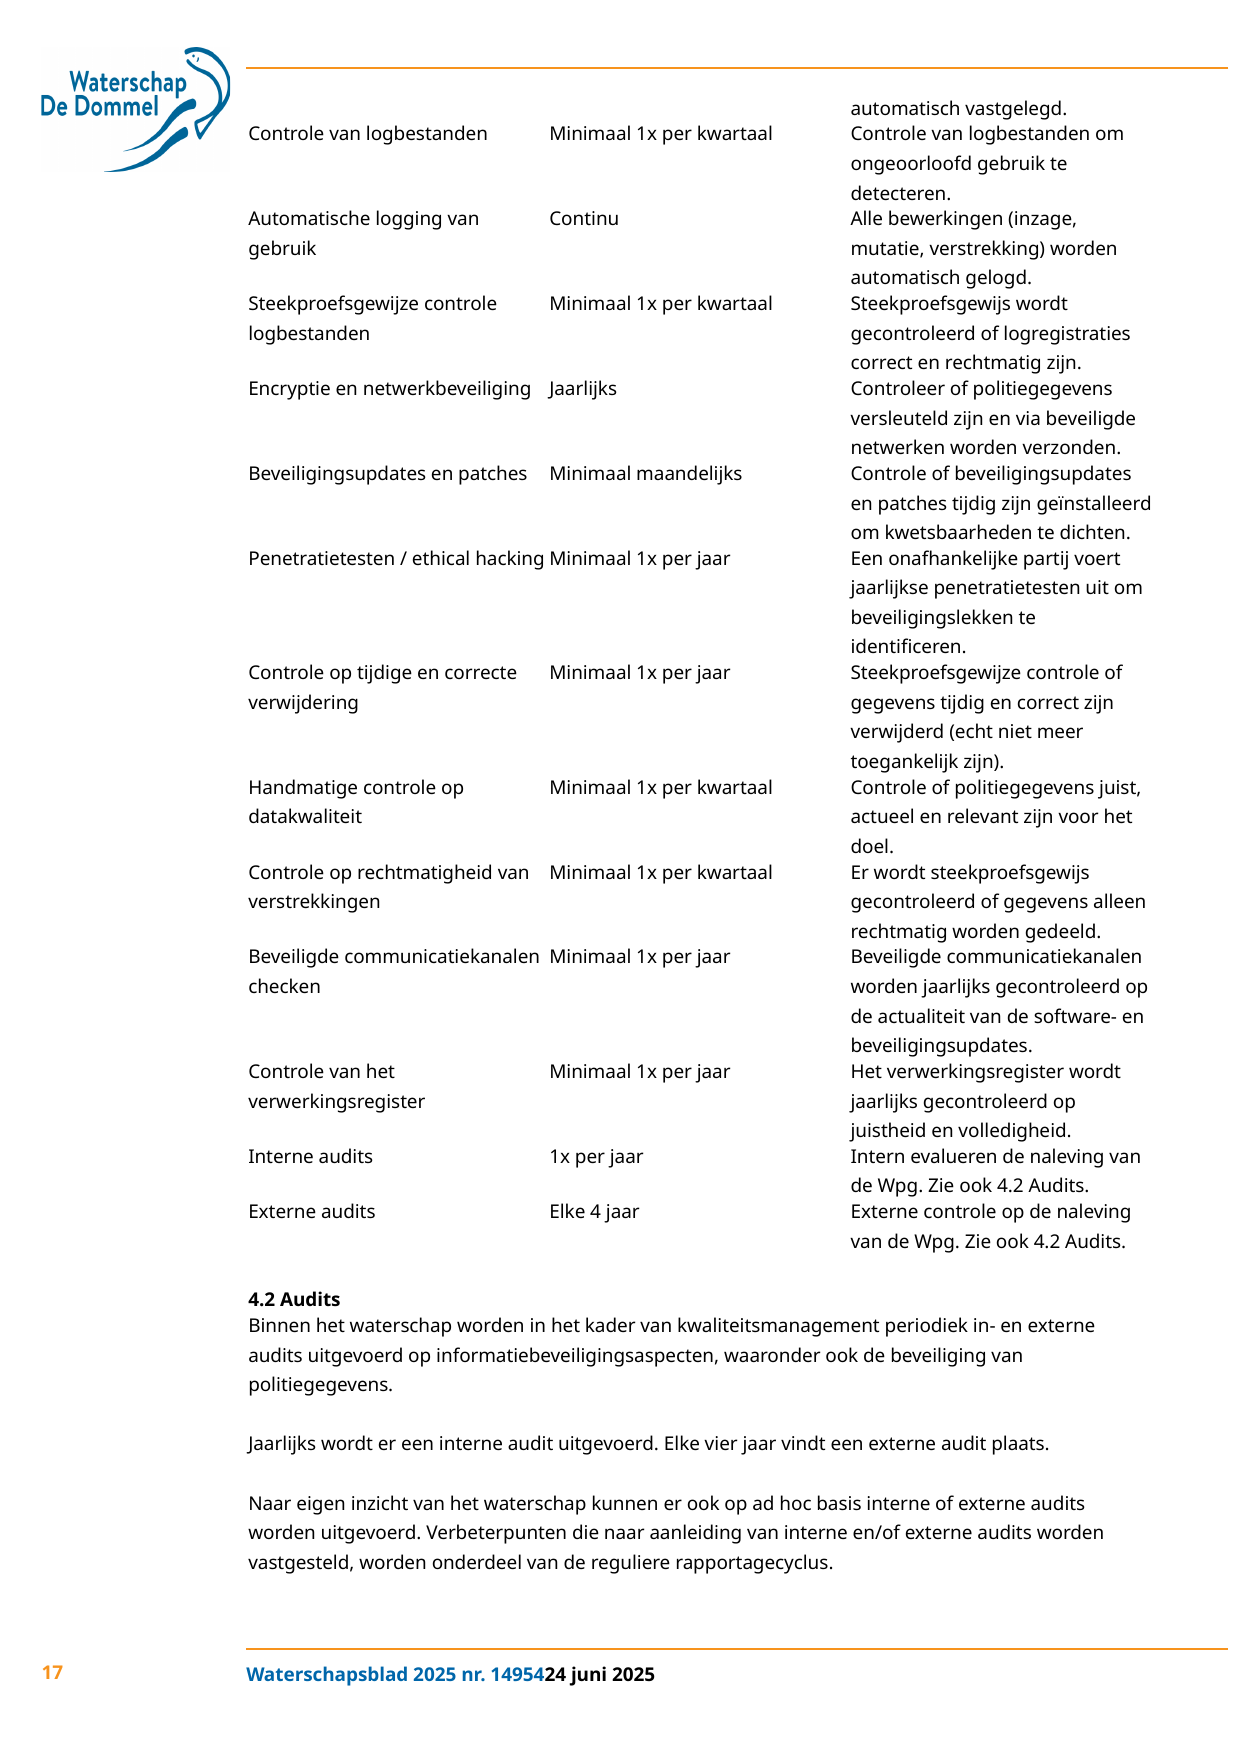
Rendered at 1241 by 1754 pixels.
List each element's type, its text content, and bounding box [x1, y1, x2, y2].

table_cell Steekproefsgewijze controle logbestanden [248, 290, 549, 375]
table_cell Beveiligde communicatiekanalen worden jaarlijks gecontroleerd op de actualiteit van de software- en beveiligingsupdates. [850, 944, 1152, 1058]
table_cell Er wordt steekproefsgewijs gecontroleerd of gegevens alleen rechtmatig worden gedeeld. [850, 859, 1152, 944]
table_cell Minimaal 1x per kwartaal [549, 774, 850, 859]
table_cell Continu [549, 205, 850, 290]
table_cell Externe audits [248, 1199, 549, 1254]
table_cell Steekproefsgewijze controle of gegevens tijdig en correct zijn verwijderd (echt niet meer toegankelijk zijn). [850, 660, 1152, 774]
text Naar eigen inzicht van het waterschap kunnen er ook op ad hoc basis interne of externe audits worden uitgevoerd. Verbeterpunten die naar aanleiding van interne en/of externe audits worden vastgesteld, worden onderdeel van de reguliere rapportagecyclus. [248, 1490, 1152, 1575]
table_cell Minimaal 1x per kwartaal [549, 121, 850, 205]
table_cell Beveiligde communicatiekanalen checken [248, 944, 549, 1058]
table_cell Minimaal 1x per jaar [549, 660, 850, 774]
picture [198, 118, 210, 131]
table_cell Automatische logging van gebruik [248, 205, 549, 290]
text Jaarlijks wordt er een interne audit uitgevoerd. Elke vier jaar vindt een externe audit plaats. [248, 1431, 1152, 1456]
table_cell Minimaal 1x per kwartaal [549, 290, 850, 375]
table_cell Minimaal 1x per kwartaal [549, 859, 850, 944]
table_cell automatisch vastgelegd. [850, 95, 1152, 121]
table_cell Controle van logbestanden om ongeoorloofd gebruik te detecteren. [850, 121, 1152, 205]
table_cell Jaarlijks [549, 375, 850, 460]
picture [45, 99, 51, 111]
table_cell Externe controle op de naleving van de Wpg. Zie ook 4.2 Audits. [850, 1199, 1152, 1254]
table_cell Steekproefsgewijs wordt gecontroleerd of logregistraties correct en rechtmatig zijn. [850, 290, 1152, 375]
table_cell Minimaal maandelijks [549, 460, 850, 545]
table_cell Controle van logbestanden [248, 121, 549, 205]
table_cell 1x per jaar [549, 1143, 850, 1198]
table_cell [549, 95, 850, 121]
table_cell Controle op rechtmatigheid van verstrekkingen [248, 859, 549, 944]
table_cell Een onafhankelijke partij voert jaarlijkse penetratietesten uit om beveiligingslekken te identificeren. [850, 545, 1152, 659]
picture [204, 47, 231, 76]
table_cell Alle bewerkingen (inzage, mutatie, verstrekking) worden automatisch gelogd. [850, 205, 1152, 290]
table_cell Controle van het verwerkingsregister [248, 1058, 549, 1143]
table_cell Penetratietesten / ethical hacking [248, 545, 549, 659]
table_cell Minimaal 1x per jaar [549, 545, 850, 659]
table_cell Controleer of politiegegevens versleuteld zijn en via beveiligde netwerken worden verzonden. [850, 375, 1152, 460]
text Binnen het waterschap worden in het kader van kwaliteitsmanagement periodiek in- en externe audits uitgevoerd op informatiebeveiligingsaspecten, waaronder ook de beveiliging van politiegegevens. [248, 1312, 1152, 1397]
table_cell [248, 95, 549, 121]
table_cell Encryptie en netwerkbeveiliging [248, 375, 549, 460]
table_cell Minimaal 1x per jaar [549, 1058, 850, 1143]
table_cell Elke 4 jaar [549, 1199, 850, 1254]
table_cell Minimaal 1x per jaar [549, 944, 850, 1058]
table_cell Controle of beveiligingsupdates en patches tijdig zijn geïnstalleerd om kwetsbaarheden te dichten. [850, 460, 1152, 545]
table_cell Interne audits [248, 1143, 549, 1198]
table_cell Intern evalueren de naleving van de Wpg. Zie ook 4.2 Audits. [850, 1143, 1152, 1198]
table_cell Controle of politiegegevens juist, actueel en relevant zijn voor het doel. [850, 774, 1152, 859]
table_cell Controle op tijdige en correcte verwijdering [248, 660, 549, 774]
table_cell Het verwerkingsregister wordt jaarlijks gecontroleerd op juistheid en volledigheid. [850, 1058, 1152, 1143]
table_cell Beveiligingsupdates en patches [248, 460, 549, 545]
picture [41, 47, 231, 172]
text 4.2 Audits [248, 1287, 1152, 1312]
table_cell Handmatige controle op datakwaliteit [248, 774, 549, 859]
